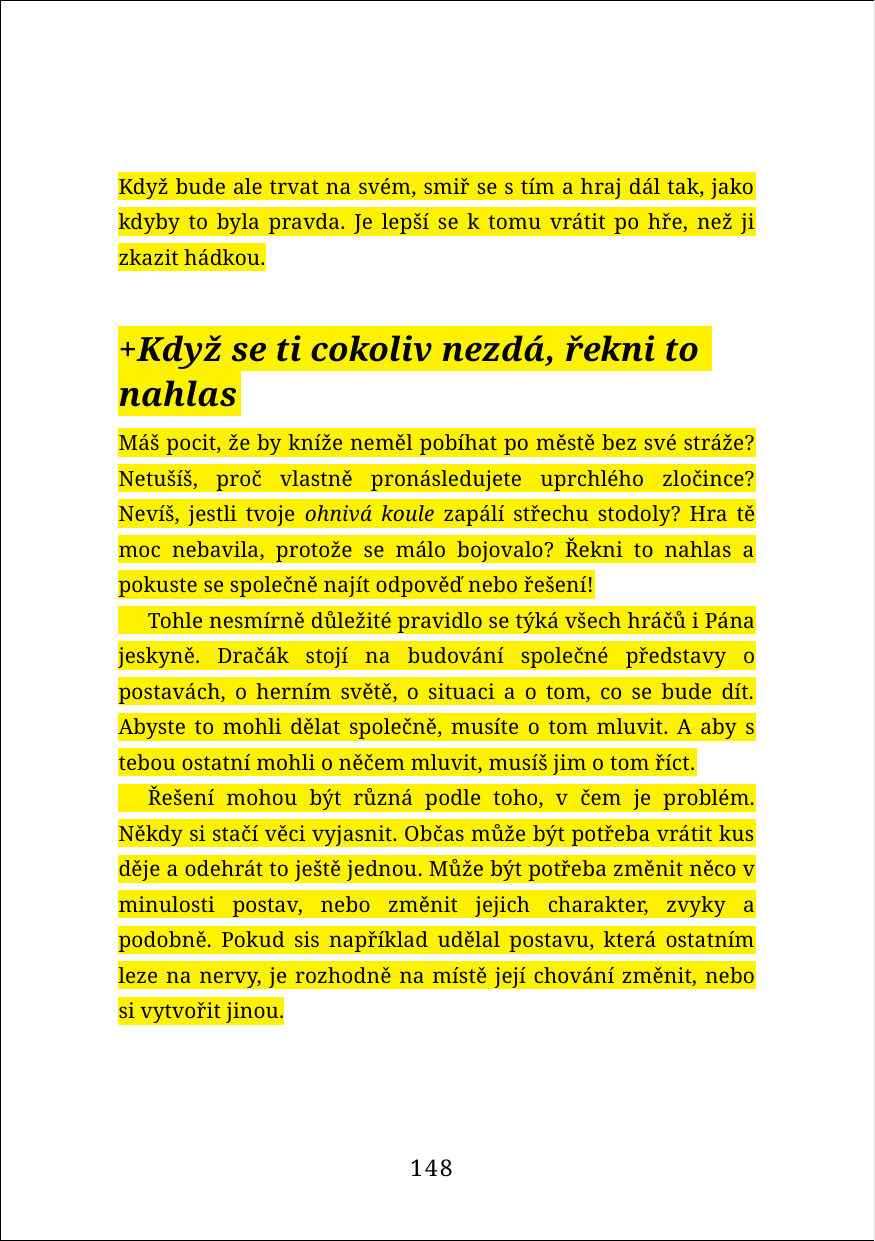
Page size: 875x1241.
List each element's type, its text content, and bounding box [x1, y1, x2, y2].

subtitle +Když se ti cokoliv nezdá, řekni to nahlas [118, 326, 756, 416]
text Když bude ale trvat na svém, smiř se s tím a hraj dál tak, jako kdyby to byla pravda. Je lepší se k tomu vrátit po hře, než ji zkazit hádkou. [118, 172, 756, 271]
text Máš pocit, že by kníže neměl pobíhat po městě bez své stráže? Netušíš, proč vlastně pronásledujete uprchlého zločince? Nevíš, jestli tvoje ohnivá koule zapálí střechu stodoly? Hra tě moc nebavila, protože se málo bojovalo? Řekni to nahlas a pokuste se společně najít odpověď nebo řešení! Tohle nesmírně důležité pravidlo se týká všech hráčů i Pána jeskyně. Dračák stojí na budování společné představy o postavách, o herním světě, o situaci a o tom, co se bude dít. Abyste to mohli dělat společně, musíte o tom mluvit. A aby s tebou ostatní mohli o něčem mluvit, musíš jim o tom říct. Řešení mohou být různá podle toho, v čem je problém. Někdy si stačí věci vyjasnit. Občas může být potřeba vrátit kus děje a odehrát to ještě jednou. Může být potřeba změnit něco v minulosti postav, nebo změnit jejich charakter, zvyky a podobně. Pokud sis například udělal postavu, která ostatním leze na nervy, je rozhodně na místě její chování změnit, nebo si vytvořit jinou. [118, 428, 756, 1025]
